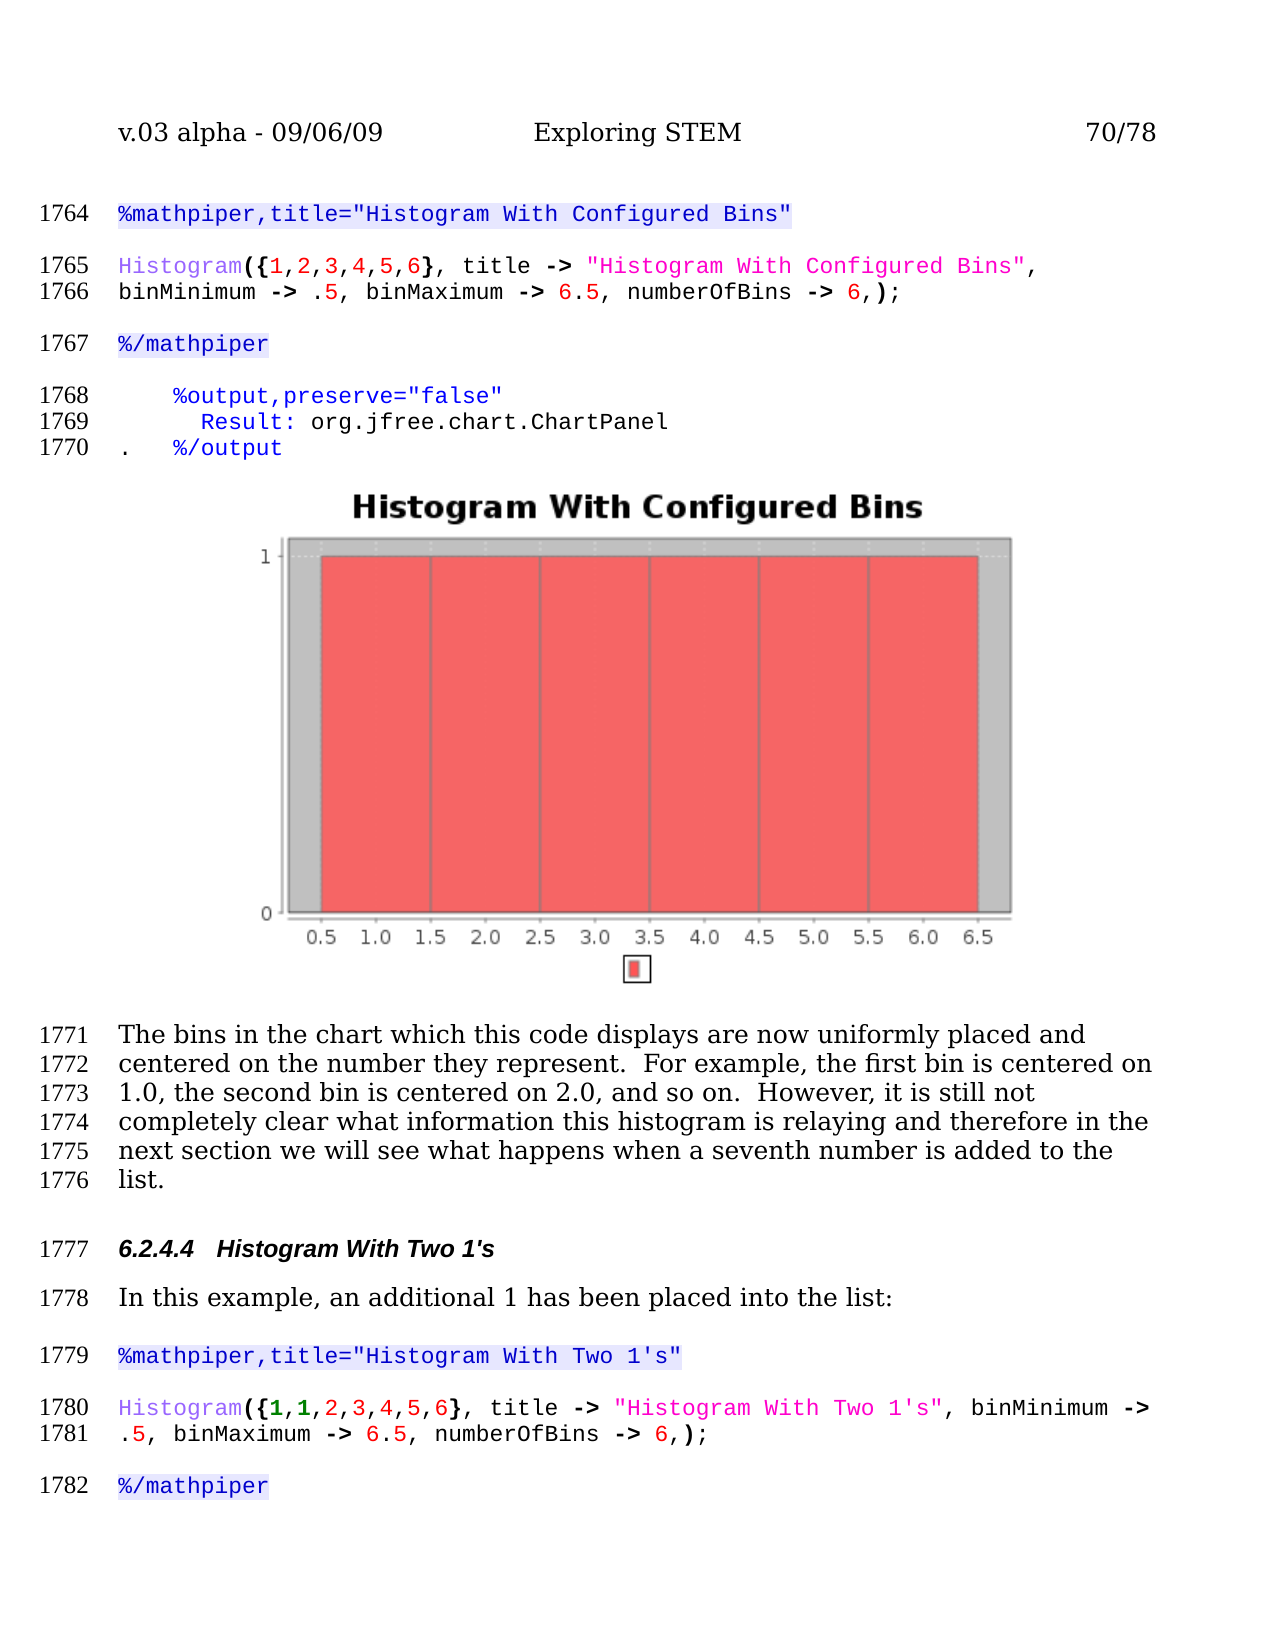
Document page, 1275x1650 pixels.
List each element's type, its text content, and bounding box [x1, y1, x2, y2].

text %/mathpiper [118, 1474, 1157, 1500]
text %/mathpiper [118, 332, 1157, 358]
text . %/output [118, 436, 1157, 462]
text In this example, an additional 1 has been placed into the list: [118, 1283, 1157, 1312]
text %mathpiper,title="Histogram With Two 1's" [118, 1344, 1157, 1370]
text Result: org.jfree.chart.ChartPanel [118, 410, 1157, 436]
text Histogram({1,1,2,3,4,5,6}, title -> "Histogram With Two 1's", binMinimum -> .5, binMaximum -> 6.5, numberOfBins -> 6,); [118, 1396, 1157, 1448]
text Histogram({1,2,3,4,5,6}, title -> "Histogram With Configured Bins", binMinimum -> .5, binMaximum -> 6.5, numberOfBins -> 6,); [118, 254, 1157, 306]
picture [245, 488, 1030, 985]
text The bins in the chart which this code displays are now uniformly placed and centered on the number they represent. For example, the first bin is centered on 1.0, the second bin is centered on 2.0, and so on. However, it is still not completely clear what information this histogram is relaying and therefore in the next section we will see what happens when a seventh number is added to the list. [118, 1020, 1157, 1195]
text %output,preserve="false" [118, 384, 1157, 410]
subtitle Histogram With Two 1's [118, 1234, 1157, 1262]
text %mathpiper,title="Histogram With Configured Bins" [118, 203, 1157, 229]
